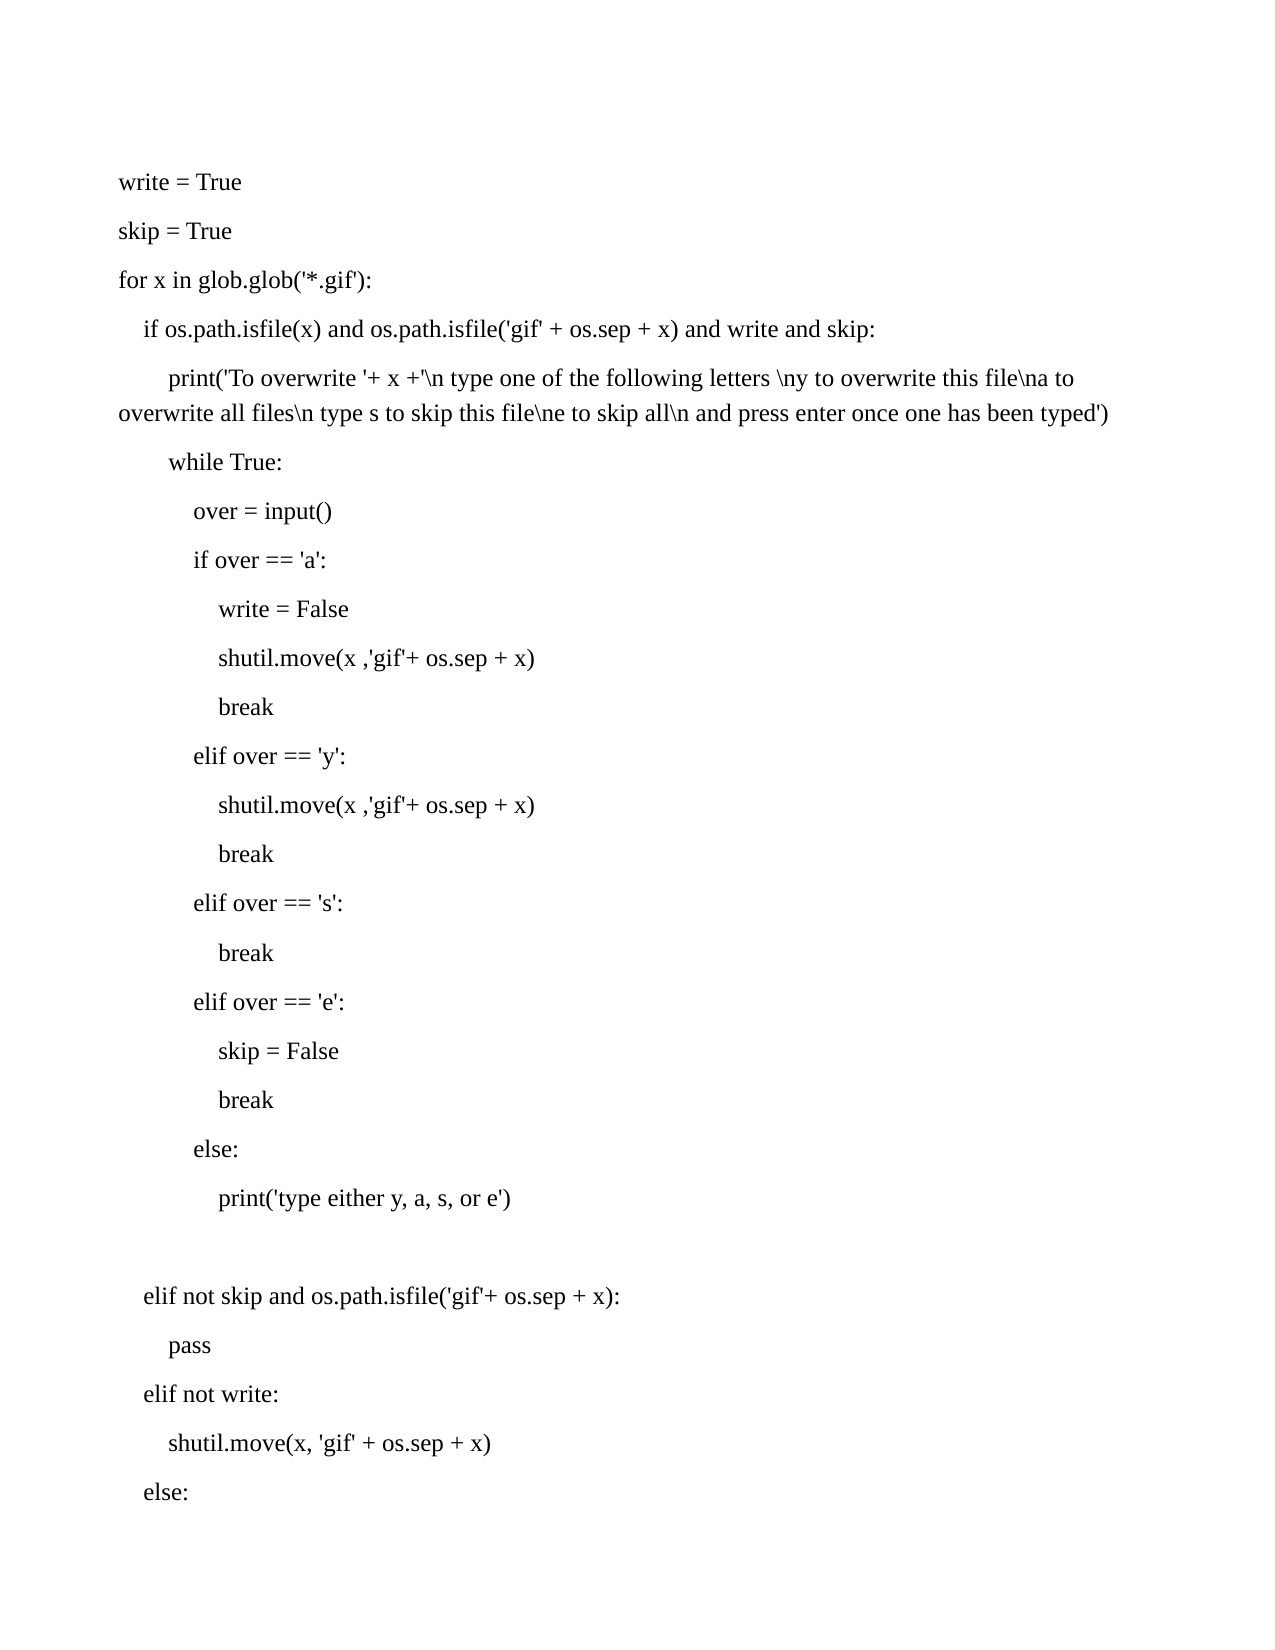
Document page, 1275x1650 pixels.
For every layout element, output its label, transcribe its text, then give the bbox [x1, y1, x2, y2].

text break [118, 839, 1157, 868]
text for x in glob.glob('*.gif'): [118, 265, 1157, 294]
text print('To overwrite '+ x +'\n type one of the following letters \ny to overwrite this file\na to overwrite all files\n type s to skip this file\ne to skip all\n and press enter once one has been typed') [118, 363, 1157, 427]
text while True: [118, 447, 1157, 476]
text else: [118, 1477, 1157, 1506]
text if over == 'a': [118, 545, 1157, 574]
text elif not skip and os.path.isfile('gif'+ os.sep + x): [118, 1281, 1157, 1310]
text shutil.move(x ,'gif'+ os.sep + x) [118, 643, 1157, 672]
text over = input() [118, 496, 1157, 525]
text else: [118, 1134, 1157, 1163]
text elif over == 'e': [118, 987, 1157, 1015]
text shutil.move(x ,'gif'+ os.sep + x) [118, 790, 1157, 819]
text skip = False [118, 1036, 1157, 1064]
text shutil.move(x, 'gif' + os.sep + x) [118, 1428, 1157, 1457]
text if os.path.isfile(x) and os.path.isfile('gif' + os.sep + x) and write and skip: [118, 314, 1157, 343]
text break [118, 1085, 1157, 1113]
text elif over == 'y': [118, 741, 1157, 770]
text skip = True [118, 216, 1157, 245]
text break [118, 692, 1157, 721]
text print('type either y, a, s, or e') [118, 1183, 1157, 1212]
text pass [118, 1330, 1157, 1359]
text elif not write: [118, 1379, 1157, 1408]
text write = True [118, 167, 1157, 196]
text elif over == 's': [118, 888, 1157, 917]
text write = False [118, 594, 1157, 623]
text break [118, 938, 1157, 966]
